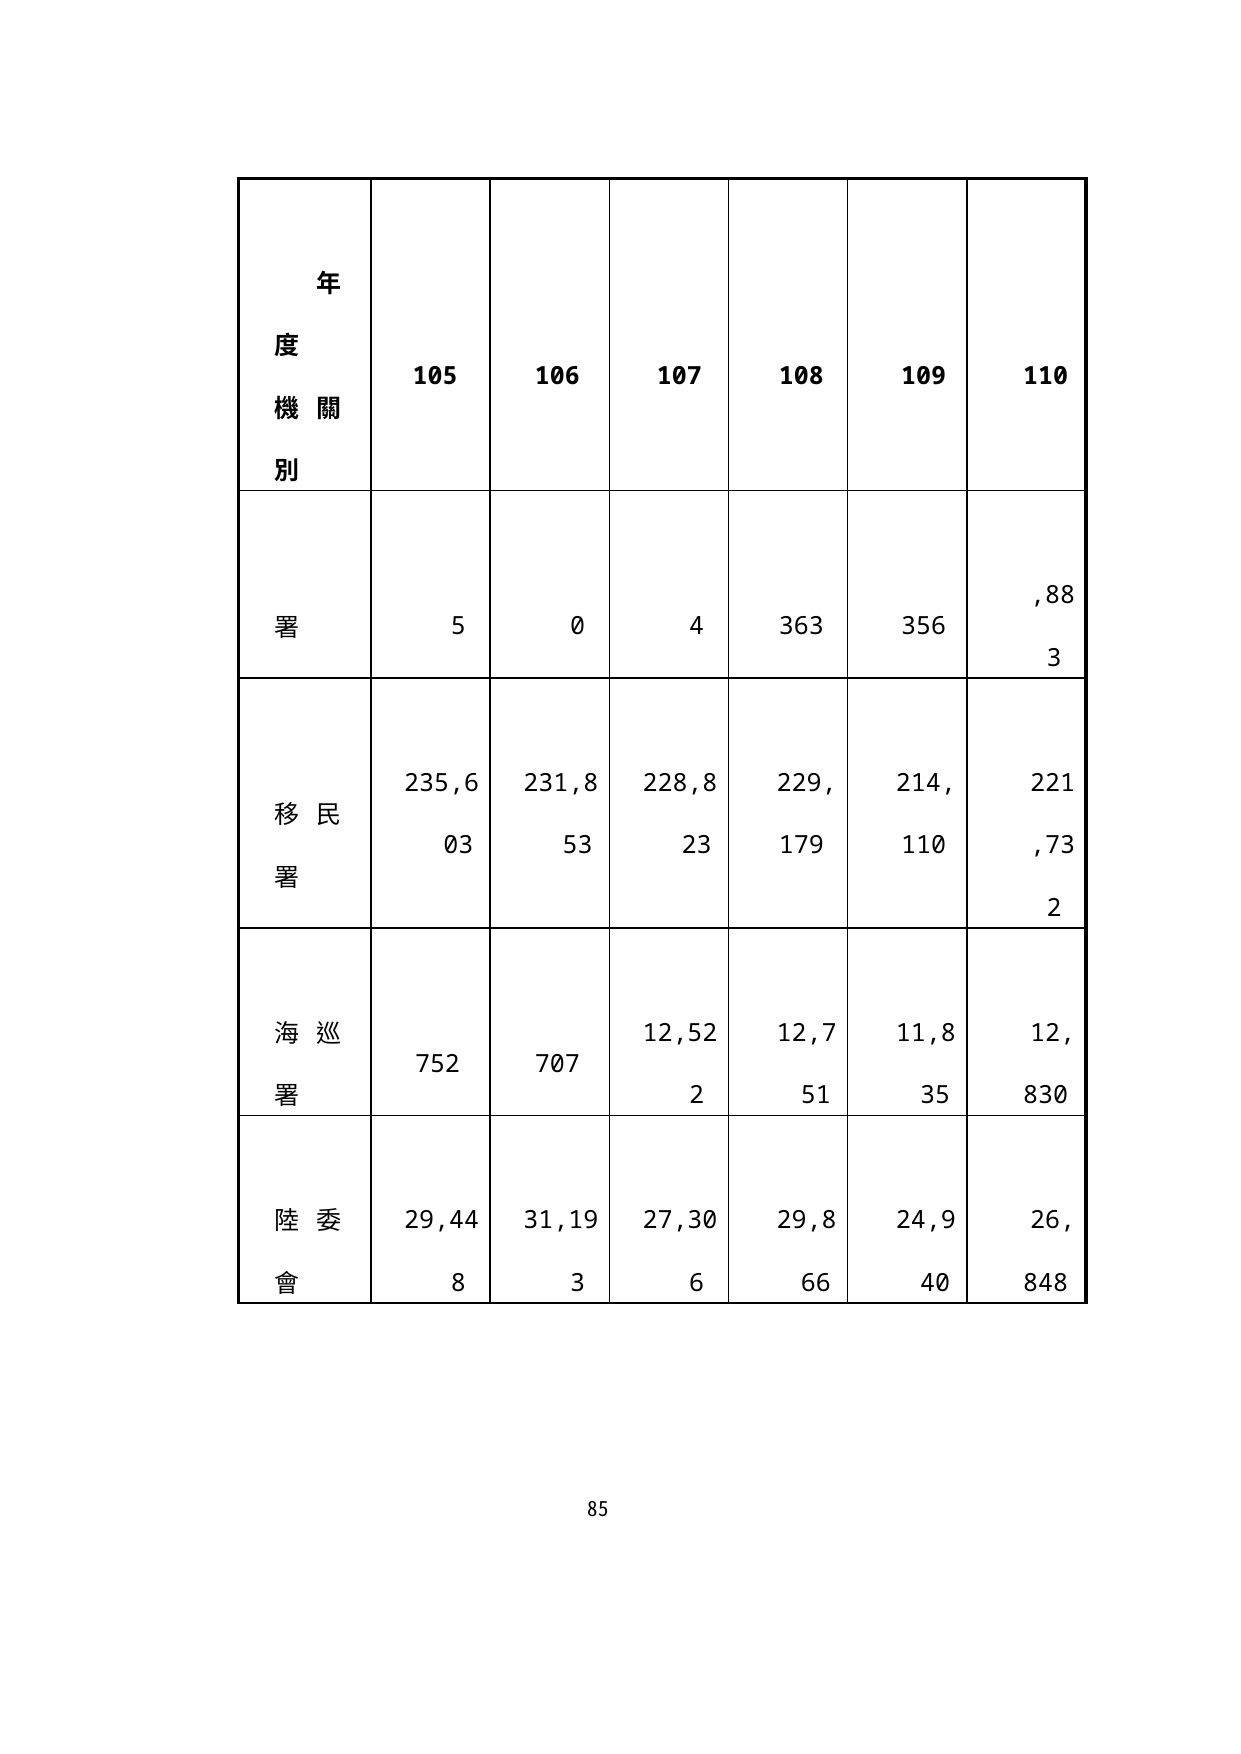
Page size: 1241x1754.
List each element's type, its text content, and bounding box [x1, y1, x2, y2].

table_cell 228,823 [610, 679, 728, 927]
table_header 106 [491, 180, 609, 490]
table_header 107 [610, 180, 728, 490]
table_cell 12,522 [610, 929, 728, 1115]
table_cell 署 [240, 491, 370, 677]
table_cell 235,603 [372, 679, 489, 927]
table_cell 陸委會 [240, 1116, 370, 1302]
table_cell 356 [848, 491, 966, 677]
table_cell 4 [610, 491, 728, 677]
table_header 108 [729, 180, 847, 490]
table_cell 11,835 [848, 929, 966, 1115]
table_cell 移民署 [240, 679, 370, 927]
table_header 109 [848, 180, 966, 490]
table_cell 214,110 [848, 679, 966, 927]
table_cell 27,306 [610, 1116, 728, 1302]
table_header 110 [968, 180, 1084, 490]
table_cell 5 [372, 491, 489, 677]
table_cell 229,179 [729, 679, 847, 927]
table_cell 363 [729, 491, 847, 677]
table_cell 29,448 [372, 1116, 489, 1302]
table_cell 12,751 [729, 929, 847, 1115]
table_cell 海巡署 [240, 929, 370, 1115]
table_cell 0 [491, 491, 609, 677]
table_header 105 [372, 180, 489, 490]
table_cell 707 [491, 929, 609, 1115]
table_cell 29,866 [729, 1116, 847, 1302]
table_cell 12,830 [968, 929, 1084, 1115]
table_cell 752 [372, 929, 489, 1115]
table_cell 31,193 [491, 1116, 609, 1302]
table_cell 26,848 [968, 1116, 1084, 1302]
table_cell 231,853 [491, 679, 609, 927]
table_cell 24,940 [848, 1116, 966, 1302]
table_cell ,883 [968, 491, 1084, 677]
table_cell 221,732 [968, 679, 1084, 927]
table_header 年度 機關別 [240, 180, 370, 490]
